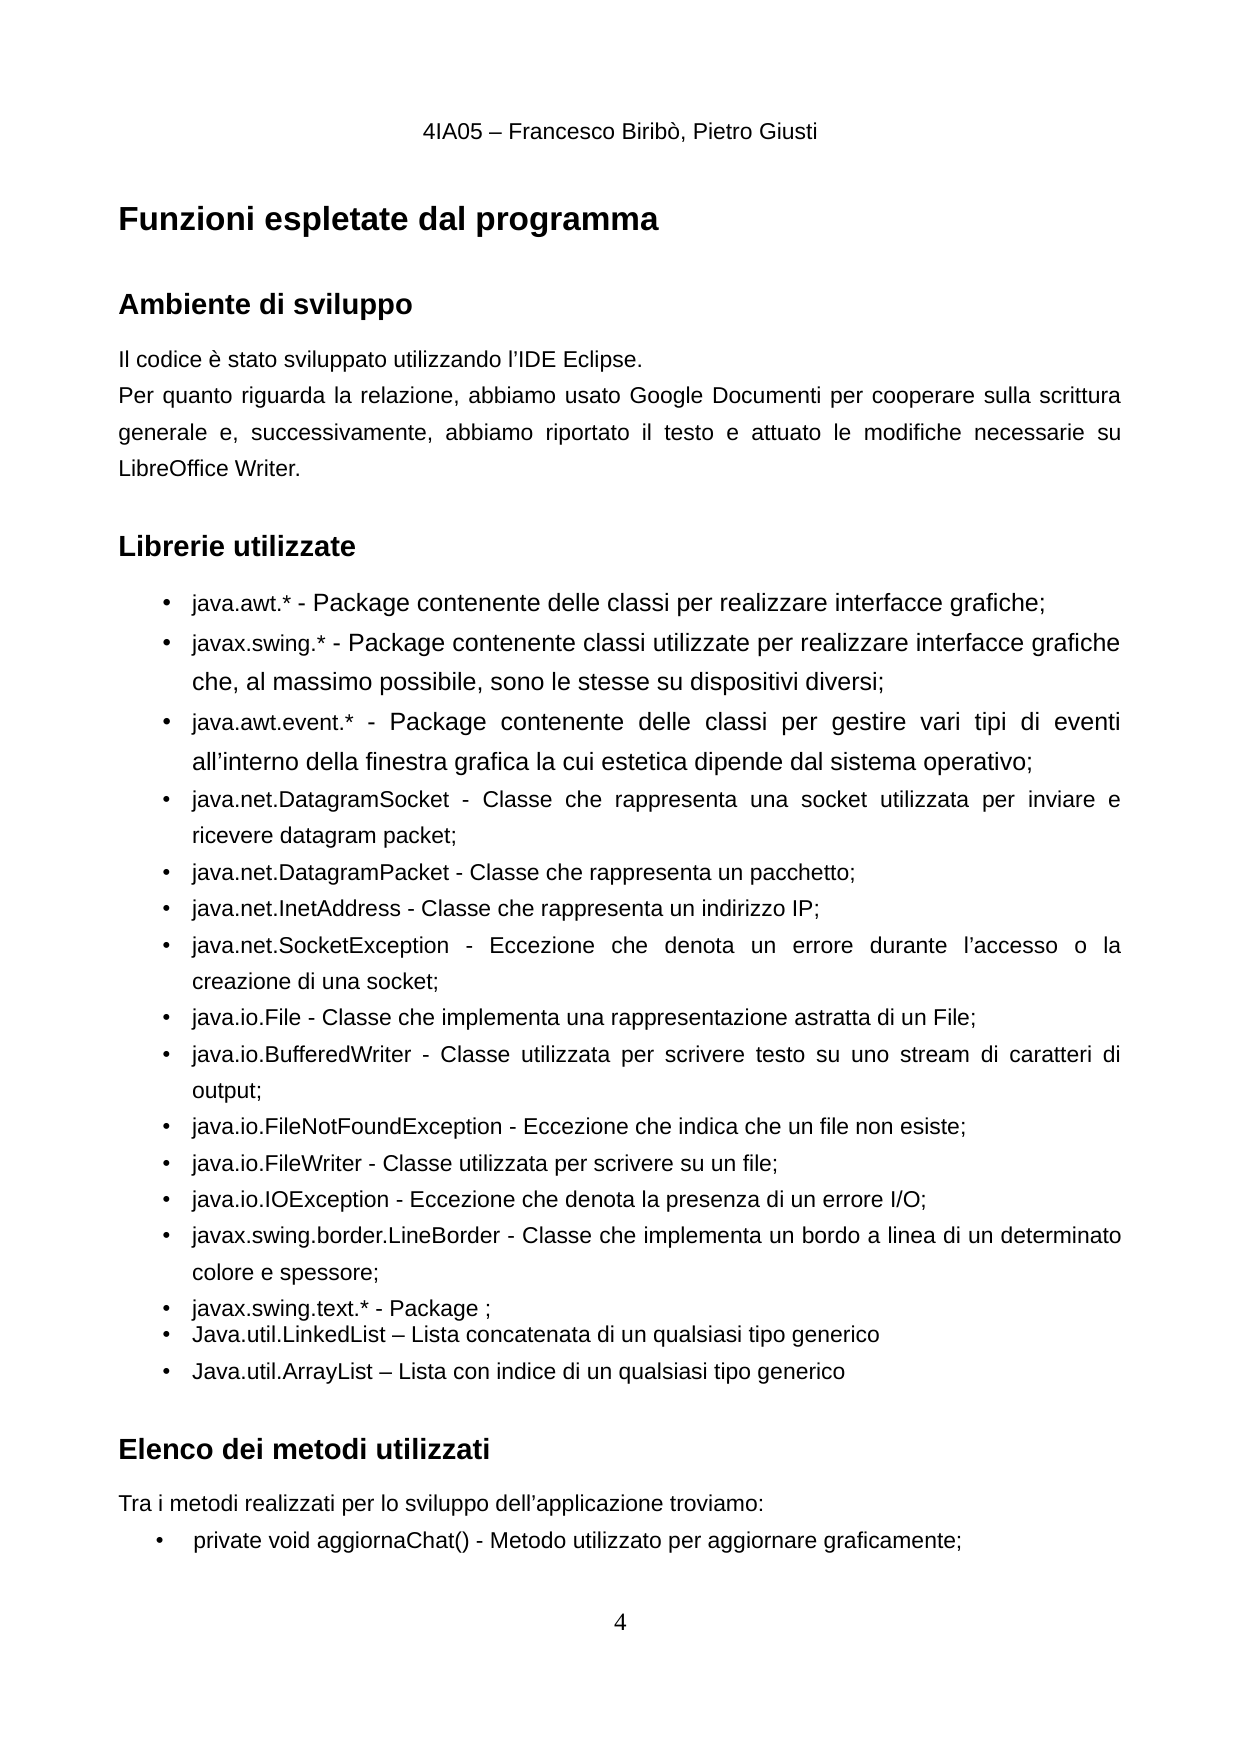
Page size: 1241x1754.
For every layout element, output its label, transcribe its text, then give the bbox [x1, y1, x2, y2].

subtitle Elenco dei metodi utilizzati [118, 1432, 1122, 1465]
list javax.swing.border.LineBorder - Classe che implementa un bordo a linea di un determinato colore e spessore; [162, 1222, 1122, 1285]
list java.io.IOException - Eccezione che denota la presenza di un errore I/O; [162, 1186, 1122, 1212]
list java.net.SocketException - Eccezione che denota un errore durante l’accesso o la creazione di una socket; [162, 932, 1122, 994]
list java.io.BufferedWriter - Classe utilizzata per scrivere testo su uno stream di caratteri di output; [162, 1041, 1122, 1103]
list java.awt.event.* - Package contenente delle classi per gestire vari tipi di eventi all’interno della finestra grafica la cui estetica dipende dal sistema operativo; [162, 707, 1122, 775]
text Tra i metodi realizzati per lo sviluppo dell’applicazione troviamo: [118, 1490, 1122, 1517]
list java.net.InetAddress - Classe che rappresenta un indirizzo IP; [162, 895, 1122, 922]
list java.awt.* - Package contenente delle classi per realizzare interfacce grafiche; [162, 588, 1122, 617]
list Java.util.LinkedList – Lista concatenata di un qualsiasi tipo generico [162, 1321, 1122, 1348]
list private void aggiornaChat() - Metodo utilizzato per aggiornare graficamente; [156, 1527, 1122, 1553]
subtitle Funzioni espletate dal programma [118, 199, 1122, 237]
list java.io.File - Classe che implementa una rappresentazione astratta di un File; [162, 1004, 1122, 1031]
list javax.swing.text.* - Package ; [162, 1295, 1122, 1321]
list javax.swing.* - Package contenente classi utilizzate per realizzare interfacce grafiche che, al massimo possibile, sono le stesse su dispositivi diversi; [162, 628, 1122, 696]
subtitle Ambiente di sviluppo [118, 287, 1122, 321]
list java.net.DatagramSocket - Classe che rappresenta una socket utilizzata per inviare e ricevere datagram packet; [162, 786, 1122, 849]
text Il codice è stato sviluppato utilizzando l’IDE Eclipse. [118, 346, 1122, 372]
list Java.util.ArrayList – Lista con indice di un qualsiasi tipo generico [162, 1358, 1122, 1384]
text Per quanto riguarda la relazione, abbiamo usato Google Documenti per cooperare sulla scrittura generale e, successivamente, abbiamo riportato il testo e attuato le modifiche necessarie su LibreOffice Writer. [118, 382, 1122, 482]
list java.net.DatagramPacket - Classe che rappresenta un pacchetto; [162, 859, 1122, 885]
subtitle Librerie utilizzate [118, 529, 1122, 563]
list java.io.FileNotFoundException - Eccezione che indica che un file non esiste; [162, 1113, 1122, 1140]
list java.io.FileWriter - Classe utilizzata per scrivere su un file; [162, 1150, 1122, 1176]
